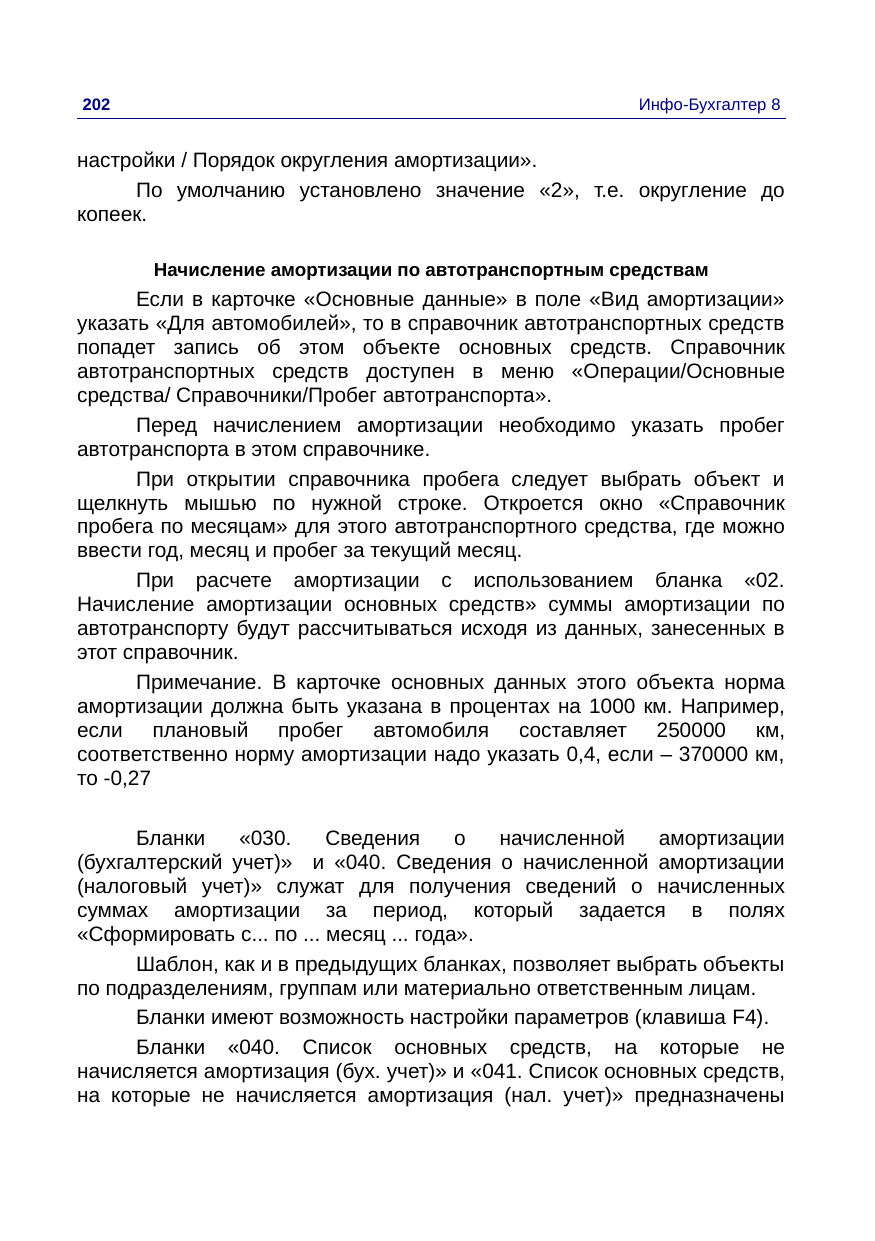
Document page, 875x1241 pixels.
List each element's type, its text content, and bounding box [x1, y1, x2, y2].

text Бланки имеют возможность настройки параметров (клавиша F4). [77, 1005, 786, 1029]
text При расчете амортизации с использованием бланка «02. Начисление амортизации основных средств» суммы амортизации по автотранспорту будут рассчитываться исходя из данных, занесенных в этот справочник. [77, 568, 786, 664]
subtitle Начисление амортизации по автотранспортным средствам [77, 259, 786, 281]
text Перед начислением амортизации необходимо указать пробег автотранспорта в этом справочнике. [77, 413, 786, 461]
text Примечание. В карточке основных данных этого объекта норма амортизации должна быть указана в процентах на 1000 км. Например, если плановый пробег автомобиля составляет 250000 км, соответственно норму амортизации надо указать 0,4, если – 370000 км, то -0,27 [77, 670, 786, 790]
text При открытии справочника пробега следует выбрать объект и щелкнуть мышью по нужной строке. Откроется окно «Справочник пробега по месяцам» для этого автотранспортного средства, где можно ввести год, месяц и пробег за текущий месяц. [77, 466, 786, 562]
text Бланки «030. Сведения о начисленной амортизации (бухгалтерский учет)» и «040. Сведения о начисленной амортизации (налоговый учет)» служат для получения сведений о начисленных суммах амортизации за период, который задается в полях «Сформировать с... по ... месяц ... года». [77, 826, 786, 945]
text По умолчанию установлено значение «2», т.е. округление до копеек. [77, 177, 786, 225]
text настройки / Порядок округления амортизации». [77, 147, 786, 171]
text Если в карточке «Основные данные» в поле «Вид амортизации» указать «Для автомобилей», то в справочник автотранспортных средств попадет запись об этом объекте основных средств. Справочник автотранспортных средств доступен в меню «Операции/Основные средства/ Справочники/Пробег автотранспорта». [77, 287, 786, 407]
text Шаблон, как и в предыдущих бланках, позволяет выбрать объекты по подразделениям, группам или материально ответственным лицам. [77, 951, 786, 999]
text Бланки «040. Список основных средств, на которые не начисляется амортизация (бух. учет)» и «041. Список основных средств, на которые не начисляется амортизация (нал. учет)» предназначены [77, 1035, 786, 1107]
